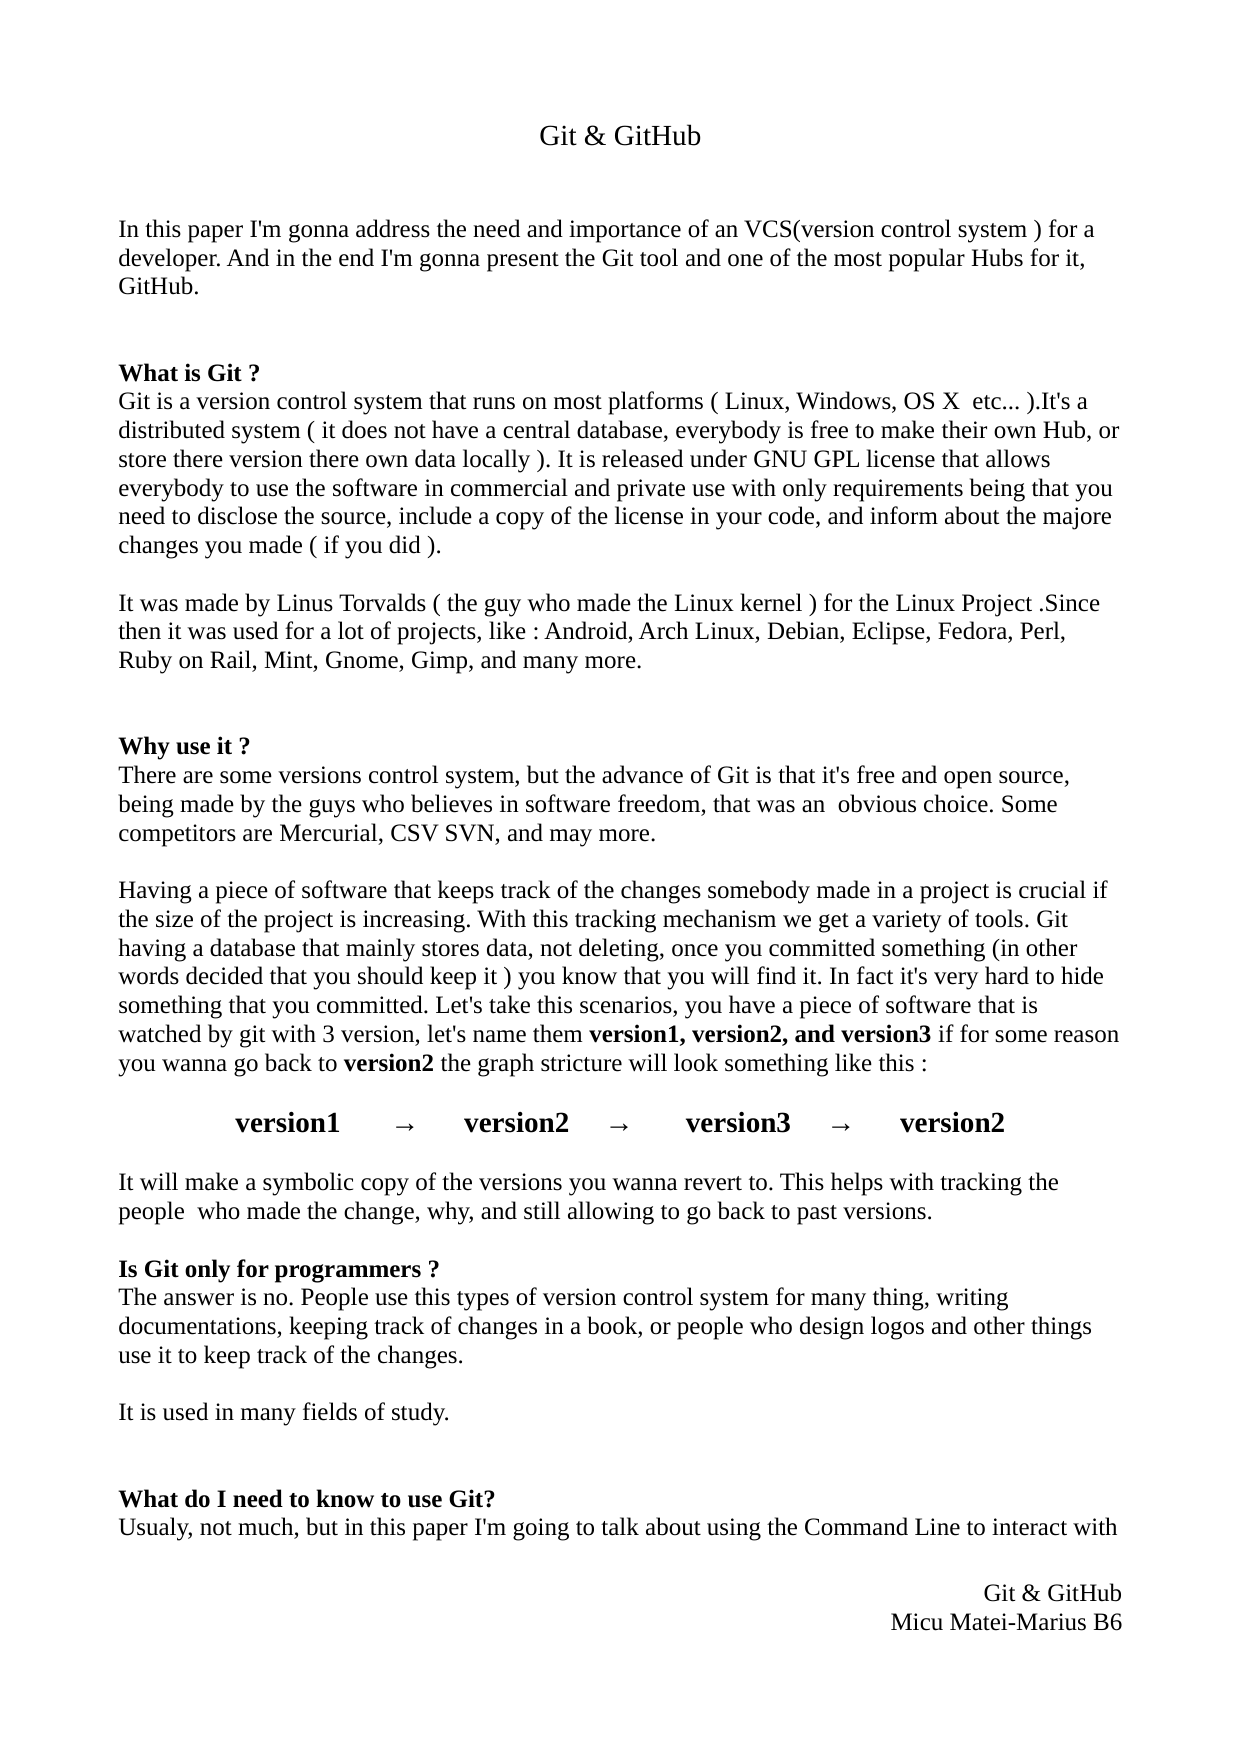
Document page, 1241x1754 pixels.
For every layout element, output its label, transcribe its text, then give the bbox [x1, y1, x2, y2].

text What do I need to know to use Git? [118, 1484, 1122, 1512]
text It was made by Linus Torvalds ( the guy who made the Linux kernel ) for the Linux Project .Since then it was used for a lot of projects, like : Android, Arch Linux, Debian, Eclipse, Fedora, Perl, Ruby on Rail, Mint, Gnome, Gimp, and many more. [118, 588, 1122, 674]
text Git is a version control system that runs on most platforms ( Linux, Windows, OS X etc... ).It's a distributed system ( it does not have a central database, everybody is free to make their own Hub, or store there version there own data locally ). It is released under GNU GPL license that allows everybody to use the software in commercial and private use with only requirements being that you need to disclose the source, include a copy of the license in your code, and inform about the majore changes you made ( if you did ). [118, 386, 1122, 559]
text Is Git only for programmers ? [118, 1254, 1122, 1282]
text There are some versions control system, but the advance of Git is that it's free and open source, being made by the guys who believes in software freedom, that was an obvious choice. Some competitors are Mercurial, CSV SVN, and may more. [118, 760, 1122, 846]
text In this paper I'm gonna address the need and importance of an VCS(version control system ) for a developer. And in the end I'm gonna present the Git tool and one of the most popular Hubs for it, GitHub. [118, 214, 1122, 300]
text The answer is no. People use this types of version control system for many thing, writing documentations, keeping track of changes in a book, or people who design logos and other things use it to keep track of the changes. [118, 1282, 1122, 1369]
text Why use it ? [118, 731, 1122, 760]
text It will make a symbolic copy of the versions you wanna revert to. This helps with tracking the people who made the change, why, and still allowing to go back to past versions. [118, 1167, 1122, 1225]
text Having a piece of software that keeps track of the changes somebody made in a project is crucial if the size of the project is increasing. With this tracking mechanism we get a variety of tools. Git having a database that mainly stores data, not deleting, once you committed something (in other words decided that you should keep it ) you know that you will find it. In fact it's very hard to hide something that you committed. Let's take this scenarios, you have a piece of software that is watched by git with 3 version, let's name them version1, version2, and version3 if for some reason you wanna go back to version2 the graph stricture will look something like this : [118, 875, 1122, 1076]
text Usualy, not much, but in this paper I'm going to talk about using the Command Line to interact with [118, 1512, 1122, 1541]
text It is used in many fields of study. [118, 1397, 1122, 1426]
text version1 → version2 → version3 → version2 [118, 1105, 1122, 1139]
text What is Git ? [118, 358, 1122, 386]
text Git & GitHub [118, 118, 1122, 152]
